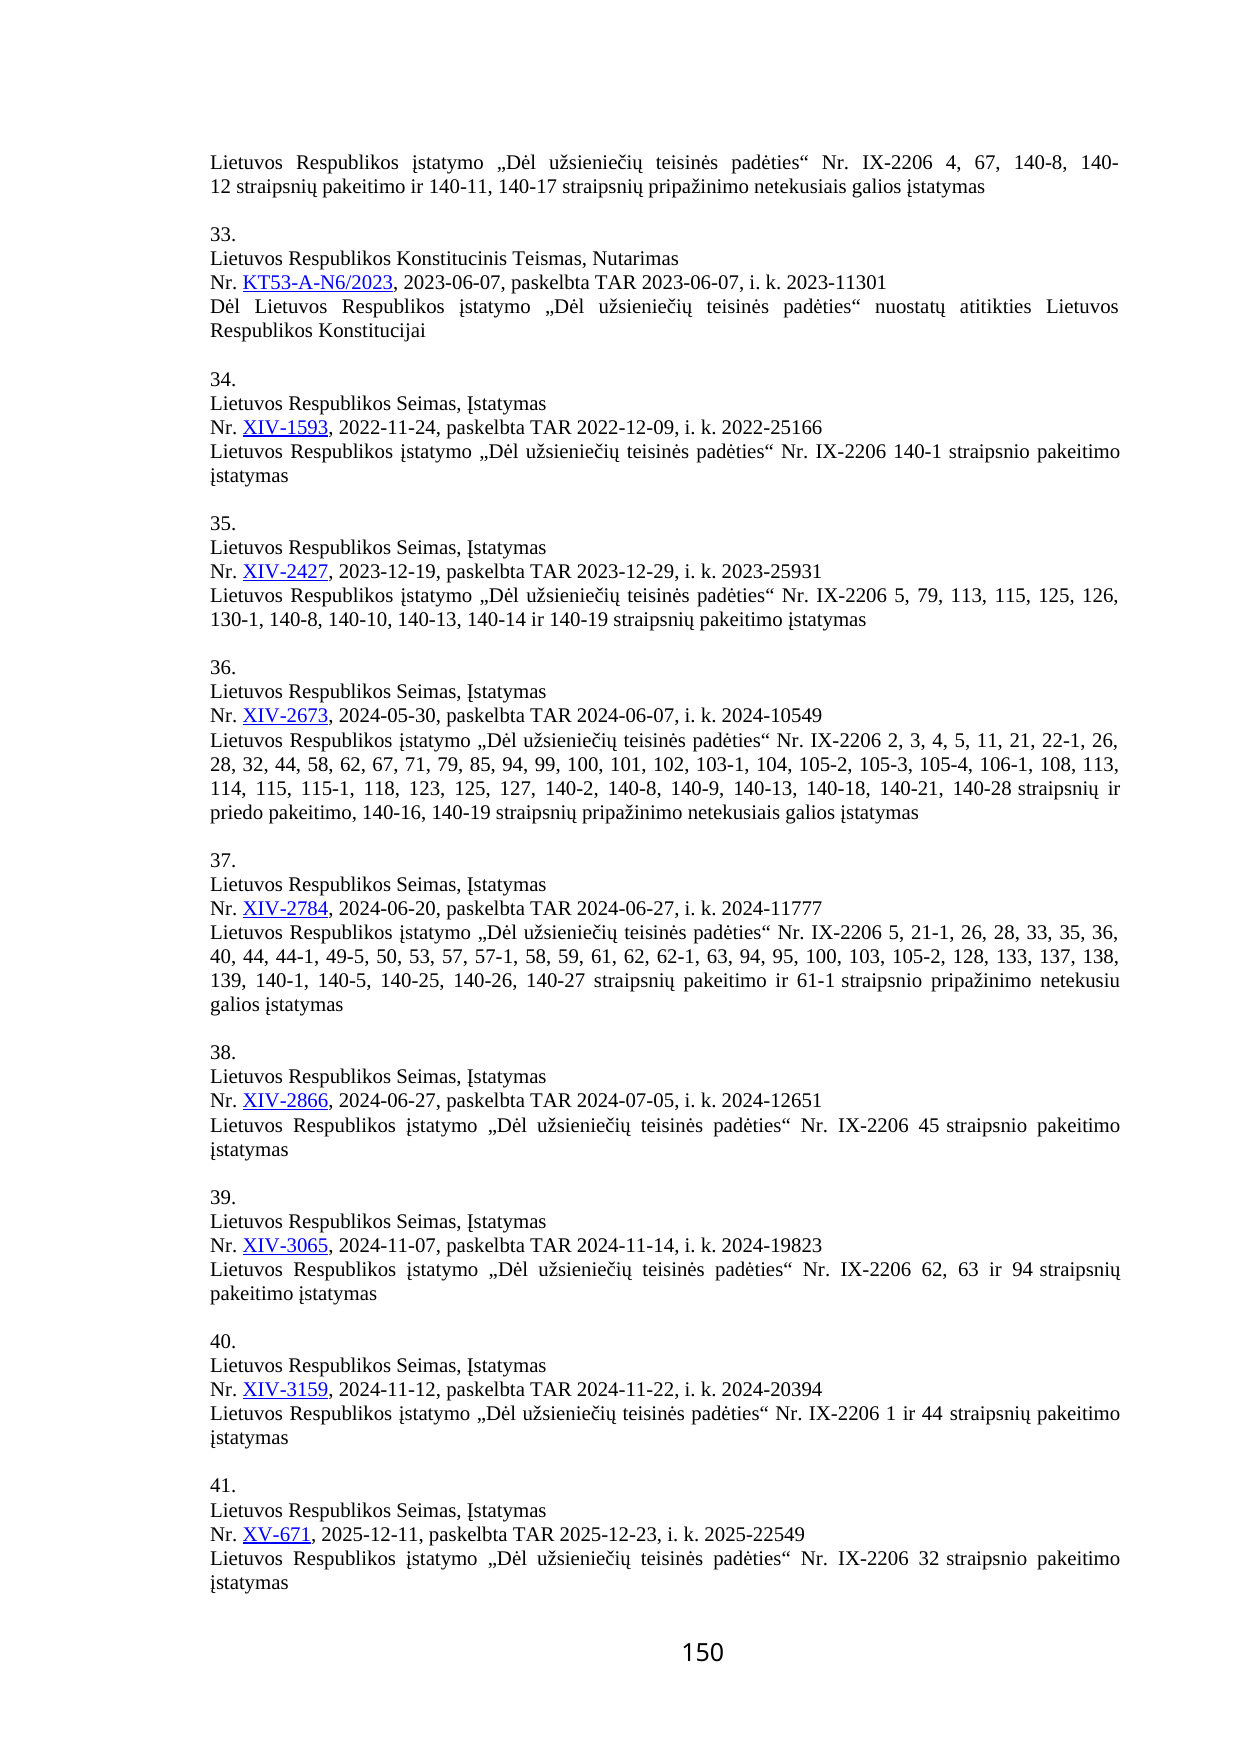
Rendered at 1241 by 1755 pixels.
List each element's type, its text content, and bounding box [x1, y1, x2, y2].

text 37. [210, 848, 1120, 872]
text 36. [210, 655, 1120, 679]
text Dėl Lietuvos Respublikos įstatymo „Dėl užsieniečių teisinės padėties“ nuostatų atitikties Lietuvos Respublikos Konstitucijai [210, 294, 1120, 342]
text Nr. KT53-A-N6/2023, 2023-06-07, paskelbta TAR 2023-06-07, i. k. 2023-11301 [210, 270, 1120, 294]
text 40. [210, 1329, 1120, 1353]
text Nr. XV-671, 2025-12-11, paskelbta TAR 2025-12-23, i. k. 2025-22549 [210, 1522, 1120, 1546]
text Lietuvos Respublikos įstatymo „Dėl užsieniečių teisinės padėties“ Nr. IX-2206 2, 3, 4, 5, 11, 21, 22-1, 26, 28, 32, 44, 58, 62, 67, 71, 79, 85, 94, 99, 100, 101, 102, 103-1, 104, 105-2, 105-3, 105-4, 106-1, 108, 113, 114, 115, 115-1, 118, 123, 125, 127, 140-2, 140-8, 140-9, 140-13, 140-18, 140-21, 140-28 straipsnių ir priedo pakeitimo, 140-16, 140-19 straipsnių pripažinimo netekusiais galios įstatymas [210, 727, 1120, 824]
text 39. [210, 1185, 1120, 1209]
text Lietuvos Respublikos Seimas, Įstatymas [210, 1209, 1120, 1233]
text Nr. XIV-2784, 2024-06-20, paskelbta TAR 2024-06-27, i. k. 2024-11777 [210, 896, 1120, 920]
text Lietuvos Respublikos Seimas, Įstatymas [210, 679, 1120, 703]
text Lietuvos Respublikos įstatymo „Dėl užsieniečių teisinės padėties“ Nr. IX-2206 45 straipsnio pakeitimo įstatymas [210, 1112, 1120, 1161]
text Lietuvos Respublikos įstatymo „Dėl užsieniečių teisinės padėties“ Nr. IX-2206 32 straipsnio pakeitimo įstatymas [210, 1546, 1120, 1594]
text 34. [210, 367, 1120, 391]
text Nr. XIV-3159, 2024-11-12, paskelbta TAR 2024-11-22, i. k. 2024-20394 [210, 1377, 1120, 1401]
text 38. [210, 1040, 1120, 1064]
text Lietuvos Respublikos Seimas, Įstatymas [210, 872, 1120, 896]
text Nr. XIV-2673, 2024-05-30, paskelbta TAR 2024-06-07, i. k. 2024-10549 [210, 703, 1120, 727]
text Lietuvos Respublikos Seimas, Įstatymas [210, 391, 1120, 415]
text 35. [210, 511, 1120, 535]
text Lietuvos Respublikos Seimas, Įstatymas [210, 1497, 1120, 1522]
text Nr. XIV-1593, 2022-11-24, paskelbta TAR 2022-12-09, i. k. 2022-25166 [210, 415, 1120, 439]
text Nr. XIV-2427, 2023-12-19, paskelbta TAR 2023-12-29, i. k. 2023-25931 [210, 559, 1120, 583]
text Lietuvos Respublikos įstatymo „Dėl užsieniečių teisinės padėties“ Nr. IX-2206 4, 67, 140-8, 140-12 straipsnių pakeitimo ir 140-11, 140-17 straipsnių pripažinimo netekusiais galios įstatymas [210, 150, 1120, 198]
text Lietuvos Respublikos Seimas, Įstatymas [210, 1064, 1120, 1088]
text Nr. XIV-3065, 2024-11-07, paskelbta TAR 2024-11-14, i. k. 2024-19823 [210, 1233, 1120, 1257]
text Lietuvos Respublikos įstatymo „Dėl užsieniečių teisinės padėties“ Nr. IX-2206 5, 79, 113, 115, 125, 126, 130-1, 140-8, 140-10, 140-13, 140-14 ir 140-19 straipsnių pakeitimo įstatymas [210, 583, 1120, 631]
text Lietuvos Respublikos įstatymo „Dėl užsieniečių teisinės padėties“ Nr. IX-2206 62, 63 ir 94 straipsnių pakeitimo įstatymas [210, 1257, 1120, 1305]
text 33. [210, 222, 1120, 246]
text Lietuvos Respublikos įstatymo „Dėl užsieniečių teisinės padėties“ Nr. IX-2206 140-1 straipsnio pakeitimo įstatymas [210, 439, 1120, 487]
text 41. [210, 1473, 1120, 1497]
text Nr. XIV-2866, 2024-06-27, paskelbta TAR 2024-07-05, i. k. 2024-12651 [210, 1088, 1120, 1112]
text Lietuvos Respublikos Konstitucinis Teismas, Nutarimas [210, 246, 1120, 270]
text Lietuvos Respublikos įstatymo „Dėl užsieniečių teisinės padėties“ Nr. IX-2206 1 ir 44 straipsnių pakeitimo įstatymas [210, 1401, 1120, 1449]
text Lietuvos Respublikos Seimas, Įstatymas [210, 535, 1120, 559]
text Lietuvos Respublikos Seimas, Įstatymas [210, 1353, 1120, 1377]
text Lietuvos Respublikos įstatymo „Dėl užsieniečių teisinės padėties“ Nr. IX-2206 5, 21-1, 26, 28, 33, 35, 36, 40, 44, 44-1, 49-5, 50, 53, 57, 57-1, 58, 59, 61, 62, 62-1, 63, 94, 95, 100, 103, 105-2, 128, 133, 137, 138, 139, 140-1, 140-5, 140-25, 140-26, 140-27 straipsnių pakeitimo ir 61-1 straipsnio pripažinimo netekusiu galios įstatymas [210, 920, 1120, 1016]
